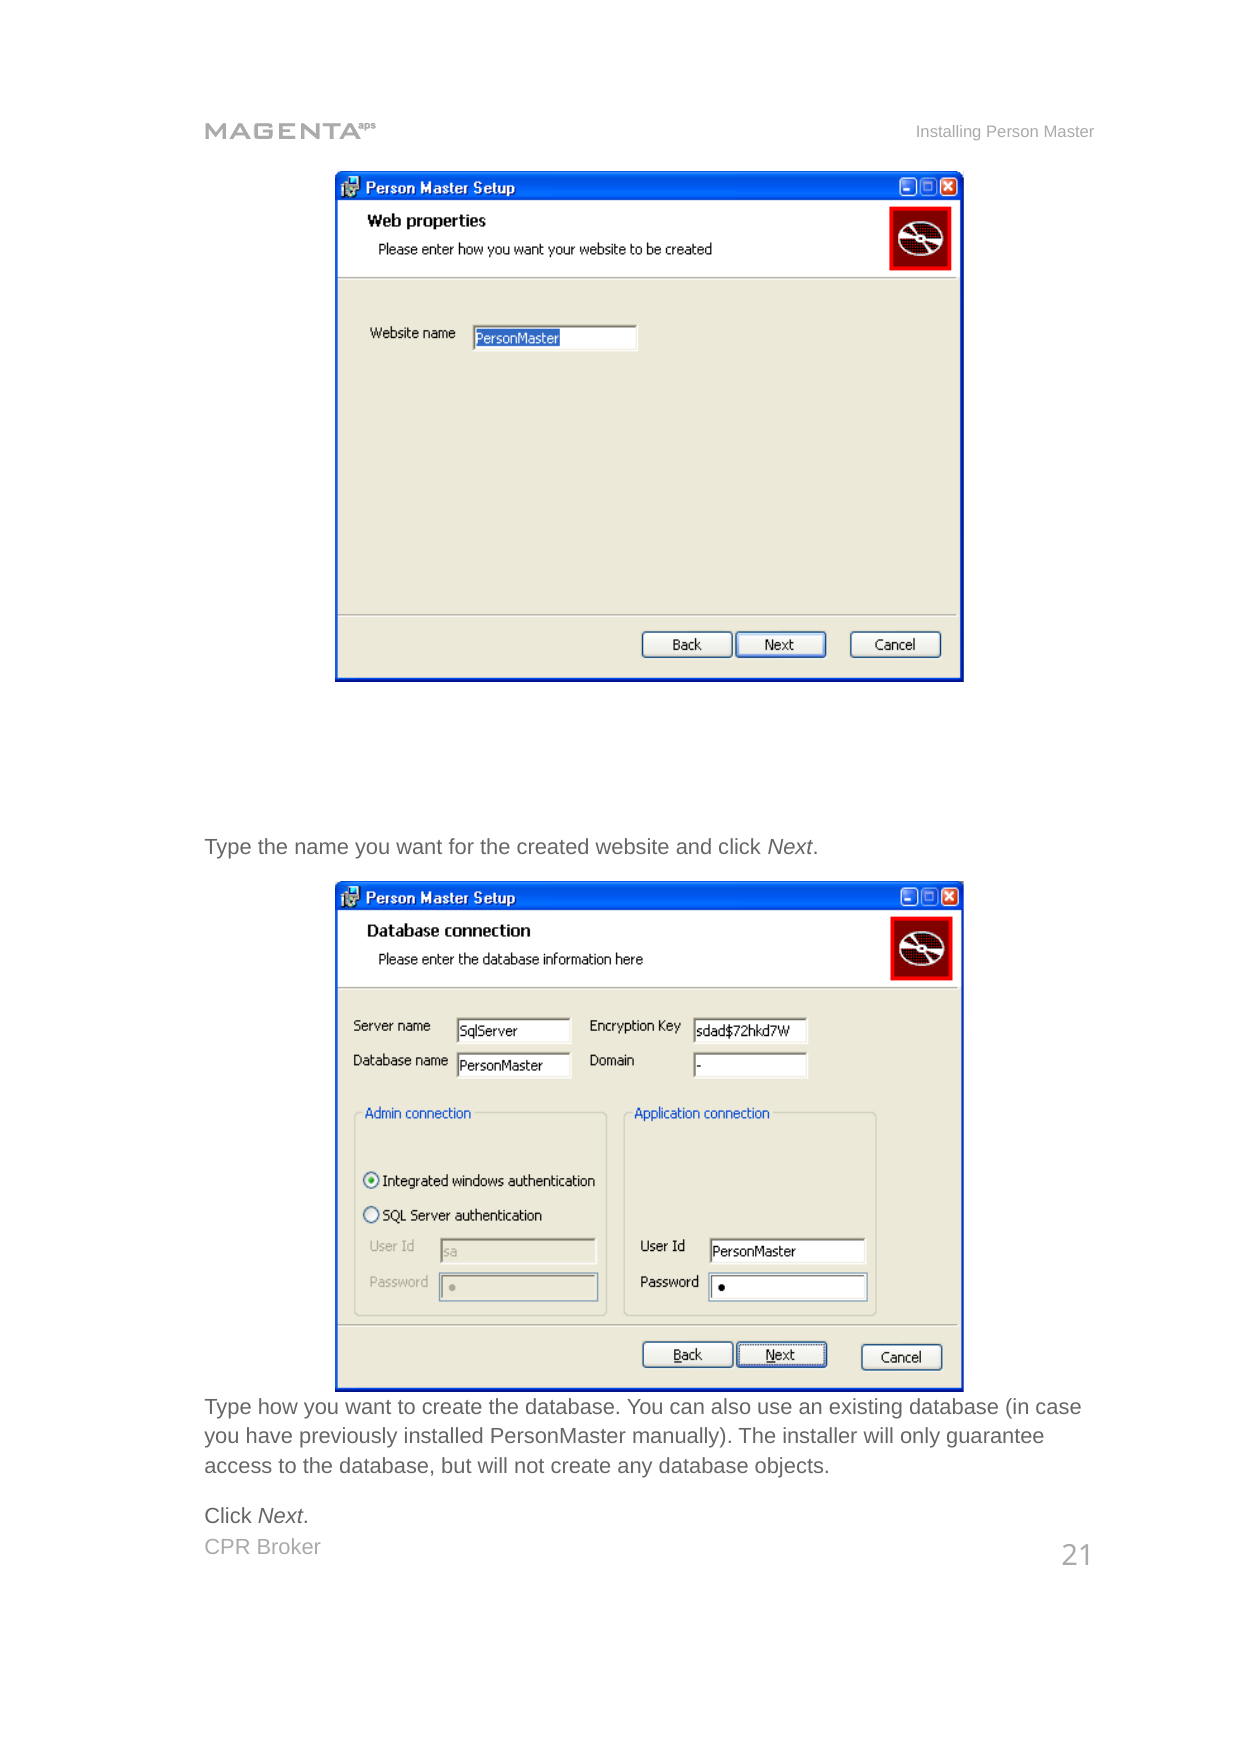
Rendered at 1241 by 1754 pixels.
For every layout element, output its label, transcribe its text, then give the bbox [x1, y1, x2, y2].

text Click Next. [204, 1500, 1094, 1529]
picture [335, 881, 964, 1392]
text Type how you want to create the database. You can also use an existing database (in case you have previously installed PersonMaster manually). The installer will only guarantee access to the database, but will not create any database objects. [204, 1392, 1094, 1479]
text Type the name you want for the created website and click Next. [204, 831, 1094, 861]
picture [335, 171, 964, 682]
